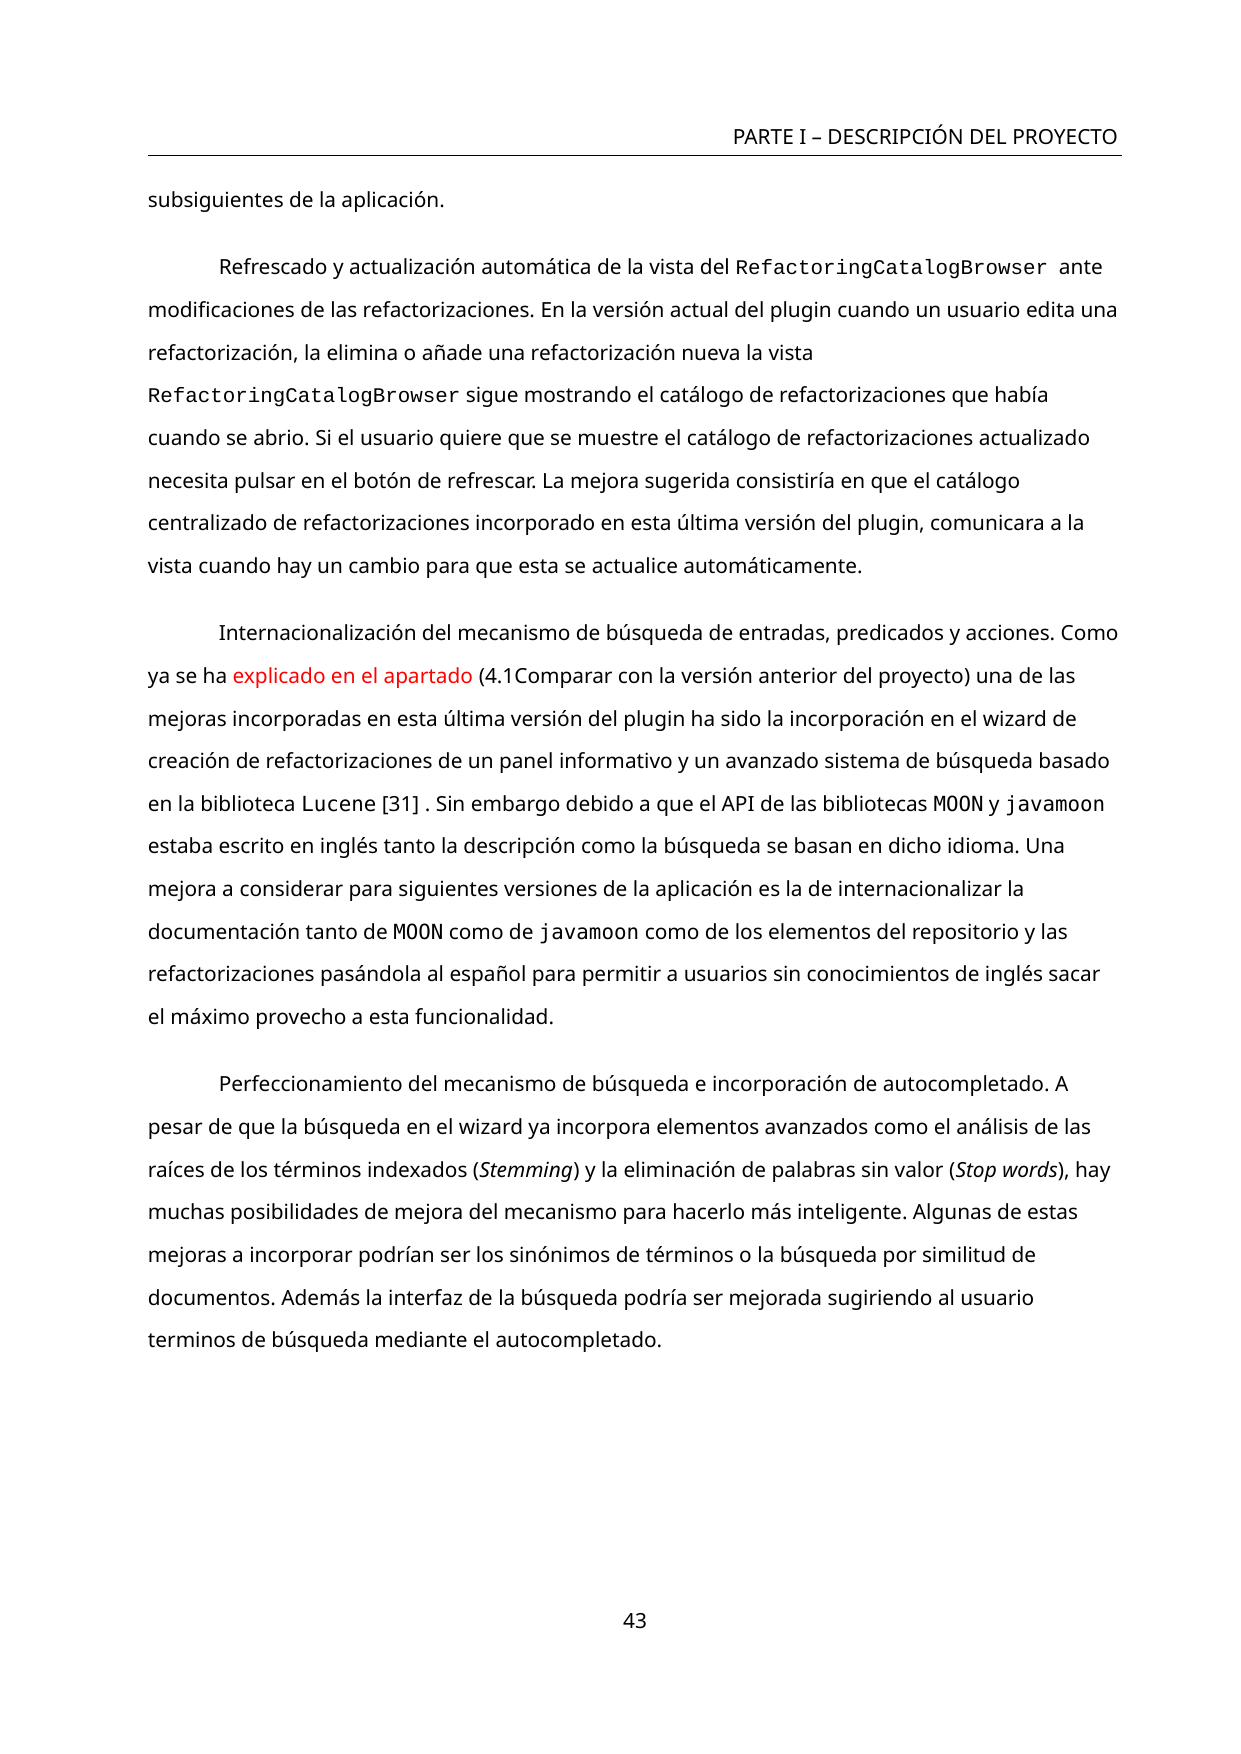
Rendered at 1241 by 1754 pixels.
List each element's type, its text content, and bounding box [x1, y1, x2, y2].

text Perfeccionamiento del mecanismo de búsqueda e incorporación de autocompletado. A pesar de que la búsqueda en el wizard ya incorpora elementos avanzados como el análisis de las raíces de los términos indexados (Stemming) y la eliminación de palabras sin valor (Stop words), hay muchas posibilidades de mejora del mecanismo para hacerlo más inteligente. Algunas de estas mejoras a incorporar podrían ser los sinónimos de términos o la búsqueda por similitud de documentos. Además la interfaz de la búsqueda podría ser mejorada sugiriendo al usuario terminos de búsqueda mediante el autocompletado. [148, 1069, 1122, 1354]
text Internacionalización del mecanismo de búsqueda de entradas, predicados y acciones. Como ya se ha explicado en el apartado (4.1.Comparar con la versión anterior del proyecto) una de las mejoras incorporadas en esta última versión del plugin ha sido la incorporación en el wizard de creación de refactorizaciones de un panel informativo y un avanzado sistema de búsqueda basado en la biblioteca Lucene [31] . Sin embargo debido a que el API de las bibliotecas MOON y javamoon estaba escrito en inglés tanto la descripción como la búsqueda se basan en dicho idioma. Una mejora a considerar para siguientes versiones de la aplicación es la de internacionalizar la documentación tanto de MOON como de javamoon como de los elementos del repositorio y las refactorizaciones pasándola al español para permitir a usuarios sin conocimientos de inglés sacar el máximo provecho a esta funcionalidad. [148, 618, 1122, 1030]
text Refrescado y actualización automática de la vista del RefactoringCatalogBrowser ante modificaciones de las refactorizaciones. En la versión actual del plugin cuando un usuario edita una refactorización, la elimina o añade una refactorización nueva la vista RefactoringCatalogBrowser sigue mostrando el catálogo de refactorizaciones que había cuando se abrio. Si el usuario quiere que se muestre el catálogo de refactorizaciones actualizado necesita pulsar en el botón de refrescar. La mejora sugerida consistiría en que el catálogo centralizado de refactorizaciones incorporado en esta última versión del plugin, comunicara a la vista cuando hay un cambio para que esta se actualice automáticamente. [148, 252, 1122, 579]
text subsiguientes de la aplicación. [148, 185, 1122, 213]
